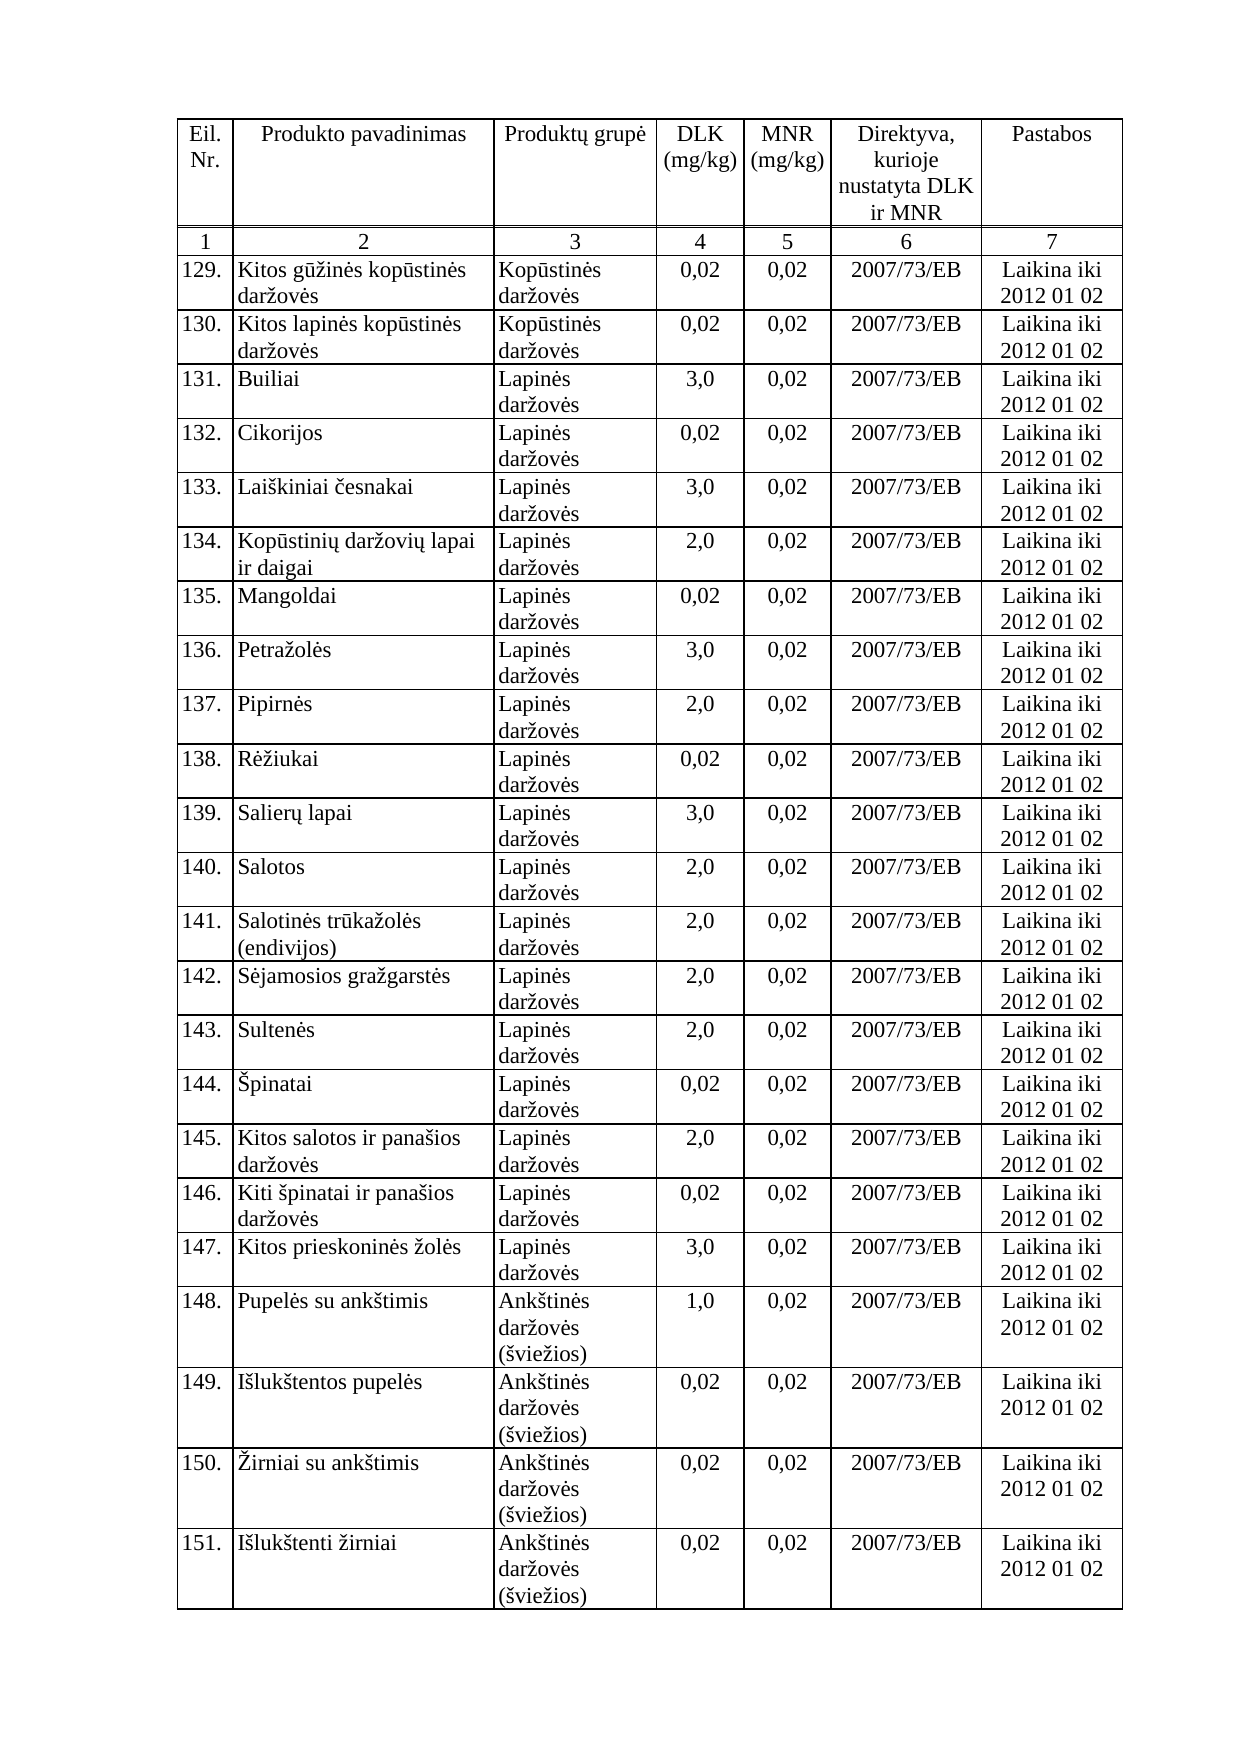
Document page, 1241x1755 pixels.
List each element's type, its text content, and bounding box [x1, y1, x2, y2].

table_cell 2007/73/EB [832, 1449, 981, 1528]
table_cell Builiai [234, 365, 493, 417]
table_cell 2007/73/EB [832, 907, 981, 960]
table_cell 137. [178, 690, 232, 743]
table_cell Laiškiniai česnakai [234, 473, 493, 526]
table_cell 0,02 [745, 311, 830, 363]
table_cell 2007/73/EB [832, 1233, 981, 1286]
table_cell 0,02 [745, 1449, 830, 1528]
table_cell 2007/73/EB [832, 962, 981, 1014]
table_cell 0,02 [745, 1529, 830, 1608]
table_cell 0,02 [657, 745, 743, 797]
table_cell 0,02 [745, 1070, 830, 1123]
table_cell 3,0 [657, 799, 743, 852]
table_cell 133. [178, 473, 232, 526]
table_cell 3 [652, 228, 656, 254]
table_cell 2007/73/EB [832, 582, 981, 634]
table_cell 1,0 [657, 1287, 743, 1366]
table_cell 0,02 [657, 256, 743, 309]
table_cell 0,02 [657, 311, 743, 363]
table_cell Petražolės [234, 636, 493, 689]
table_cell 0,02 [745, 1368, 830, 1447]
table_cell 2,0 [657, 907, 743, 960]
table_cell 134. [178, 528, 232, 580]
table_cell 0,02 [657, 1070, 743, 1123]
table_cell 3,0 [657, 1233, 743, 1286]
table_cell 139. [178, 799, 232, 852]
table_cell 0,02 [745, 1233, 830, 1286]
table_cell Pipirnės [234, 690, 493, 743]
table_cell 151. [178, 1529, 232, 1608]
table_cell 2007/73/EB [832, 745, 981, 797]
table_cell 144. [178, 1070, 232, 1123]
table_cell 146. [178, 1179, 232, 1231]
table_cell 2007/73/EB [832, 311, 981, 363]
table_cell 0,02 [745, 528, 830, 580]
table_cell 6 [977, 228, 981, 254]
table_cell 2007/73/EB [832, 256, 981, 309]
table_cell Salierų lapai [234, 799, 493, 852]
table_cell 129. [178, 256, 232, 309]
table_cell Pupelės su ankštimis [234, 1287, 493, 1366]
table_header Produkto pavadinimas [234, 120, 493, 225]
table_cell 140. [178, 853, 232, 906]
table_cell 0,02 [745, 1016, 830, 1069]
table_cell 2007/73/EB [832, 1125, 981, 1177]
table_cell Kitos prieskoninės žolės [234, 1233, 493, 1286]
table_cell 130. [178, 311, 232, 363]
table_cell Mangoldai [234, 582, 493, 634]
table_cell 2007/73/EB [832, 1368, 981, 1447]
table_cell 0,02 [745, 419, 830, 472]
table_cell 3,0 [657, 473, 743, 526]
table_header DLK (mg/kg) [657, 120, 743, 225]
table_cell 150. [178, 1449, 232, 1528]
table_cell Špinatai [234, 1070, 493, 1123]
table_cell 0,02 [745, 799, 830, 852]
table_cell 0,02 [745, 473, 830, 526]
table_cell 0,02 [657, 1368, 743, 1447]
table_cell 143. [178, 1016, 232, 1069]
table_cell 2007/73/EB [832, 1529, 981, 1608]
table_cell 136. [178, 636, 232, 689]
table_cell 2007/73/EB [832, 1016, 981, 1069]
table_cell 0,02 [745, 636, 830, 689]
table_cell 2007/73/EB [832, 365, 981, 417]
table_cell 0,02 [745, 853, 830, 906]
table_cell Cikorijos [234, 419, 493, 472]
table_cell 2,0 [657, 1016, 743, 1069]
table_cell 2007/73/EB [832, 1070, 981, 1123]
table_cell 0,02 [745, 582, 830, 634]
table_cell 2007/73/EB [832, 1287, 981, 1366]
table_cell 7 [1118, 228, 1122, 254]
table_cell 2,0 [657, 962, 743, 1014]
table_cell Išlukštenti žirniai [234, 1529, 493, 1608]
table_cell Laikina iki 2012 01 02 [982, 1287, 1122, 1366]
table_cell 131. [178, 365, 232, 417]
table_cell 142. [178, 962, 232, 1014]
table_cell Žirniai su ankštimis [234, 1449, 493, 1528]
table_cell 0,02 [657, 419, 743, 472]
table_cell 2,0 [657, 690, 743, 743]
table_cell 147. [178, 1233, 232, 1286]
table_cell 138. [178, 745, 232, 797]
table_cell 0,02 [745, 1125, 830, 1177]
table_header Pastabos [982, 120, 1122, 225]
table_cell 0,02 [657, 1529, 743, 1608]
table_cell 2007/73/EB [832, 473, 981, 526]
table_cell 3,0 [657, 365, 743, 417]
table_cell 0,02 [745, 962, 830, 1014]
table_cell Sultenės [234, 1016, 493, 1069]
table_cell Laikina iki 2012 01 02 [982, 1368, 1122, 1447]
table_cell 2007/73/EB [832, 690, 981, 743]
table_cell 3,0 [657, 636, 743, 689]
table_cell 4 [657, 228, 661, 254]
table_cell 2007/73/EB [832, 528, 981, 580]
table_cell 2,0 [657, 1125, 743, 1177]
table_cell 2,0 [657, 528, 743, 580]
table_cell 132. [178, 419, 232, 472]
table_cell 2007/73/EB [832, 799, 981, 852]
table_header Eil. Nr. [178, 120, 232, 225]
table_cell 0,02 [745, 1179, 830, 1231]
table_cell 0,02 [745, 1287, 830, 1366]
table_cell 2007/73/EB [832, 853, 981, 906]
table_cell 135. [178, 582, 232, 634]
table_cell Laikina iki 2012 01 02 [982, 1529, 1122, 1608]
table_cell 141. [178, 907, 232, 960]
table_cell Salotos [234, 853, 493, 906]
table_cell 148. [178, 1287, 232, 1366]
table_cell 2007/73/EB [832, 419, 981, 472]
table_cell 0,02 [657, 1449, 743, 1528]
table_cell Sėjamosios gražgarstės [234, 962, 493, 1014]
table_cell 0,02 [745, 907, 830, 960]
table_cell Rėžiukai [234, 745, 493, 797]
table_cell 0,02 [745, 690, 830, 743]
table_cell 0,02 [745, 365, 830, 417]
table_cell 149. [178, 1368, 232, 1447]
table_cell 0,02 [745, 745, 830, 797]
table_cell 2007/73/EB [832, 1179, 981, 1231]
table_cell 0,02 [657, 582, 743, 634]
table_cell 0,02 [745, 256, 830, 309]
table_cell Laikina iki 2012 01 02 [982, 1449, 1122, 1528]
table_cell 145. [178, 1125, 232, 1177]
table_cell 7 [982, 228, 986, 254]
table_cell 2,0 [657, 853, 743, 906]
table_header Produktų grupė [495, 120, 656, 225]
table_cell 0,02 [657, 1179, 743, 1231]
table_cell Išlukštentos pupelės [234, 1368, 493, 1447]
table_cell 2007/73/EB [832, 636, 981, 689]
table_header MNR (mg/kg) [745, 120, 830, 225]
